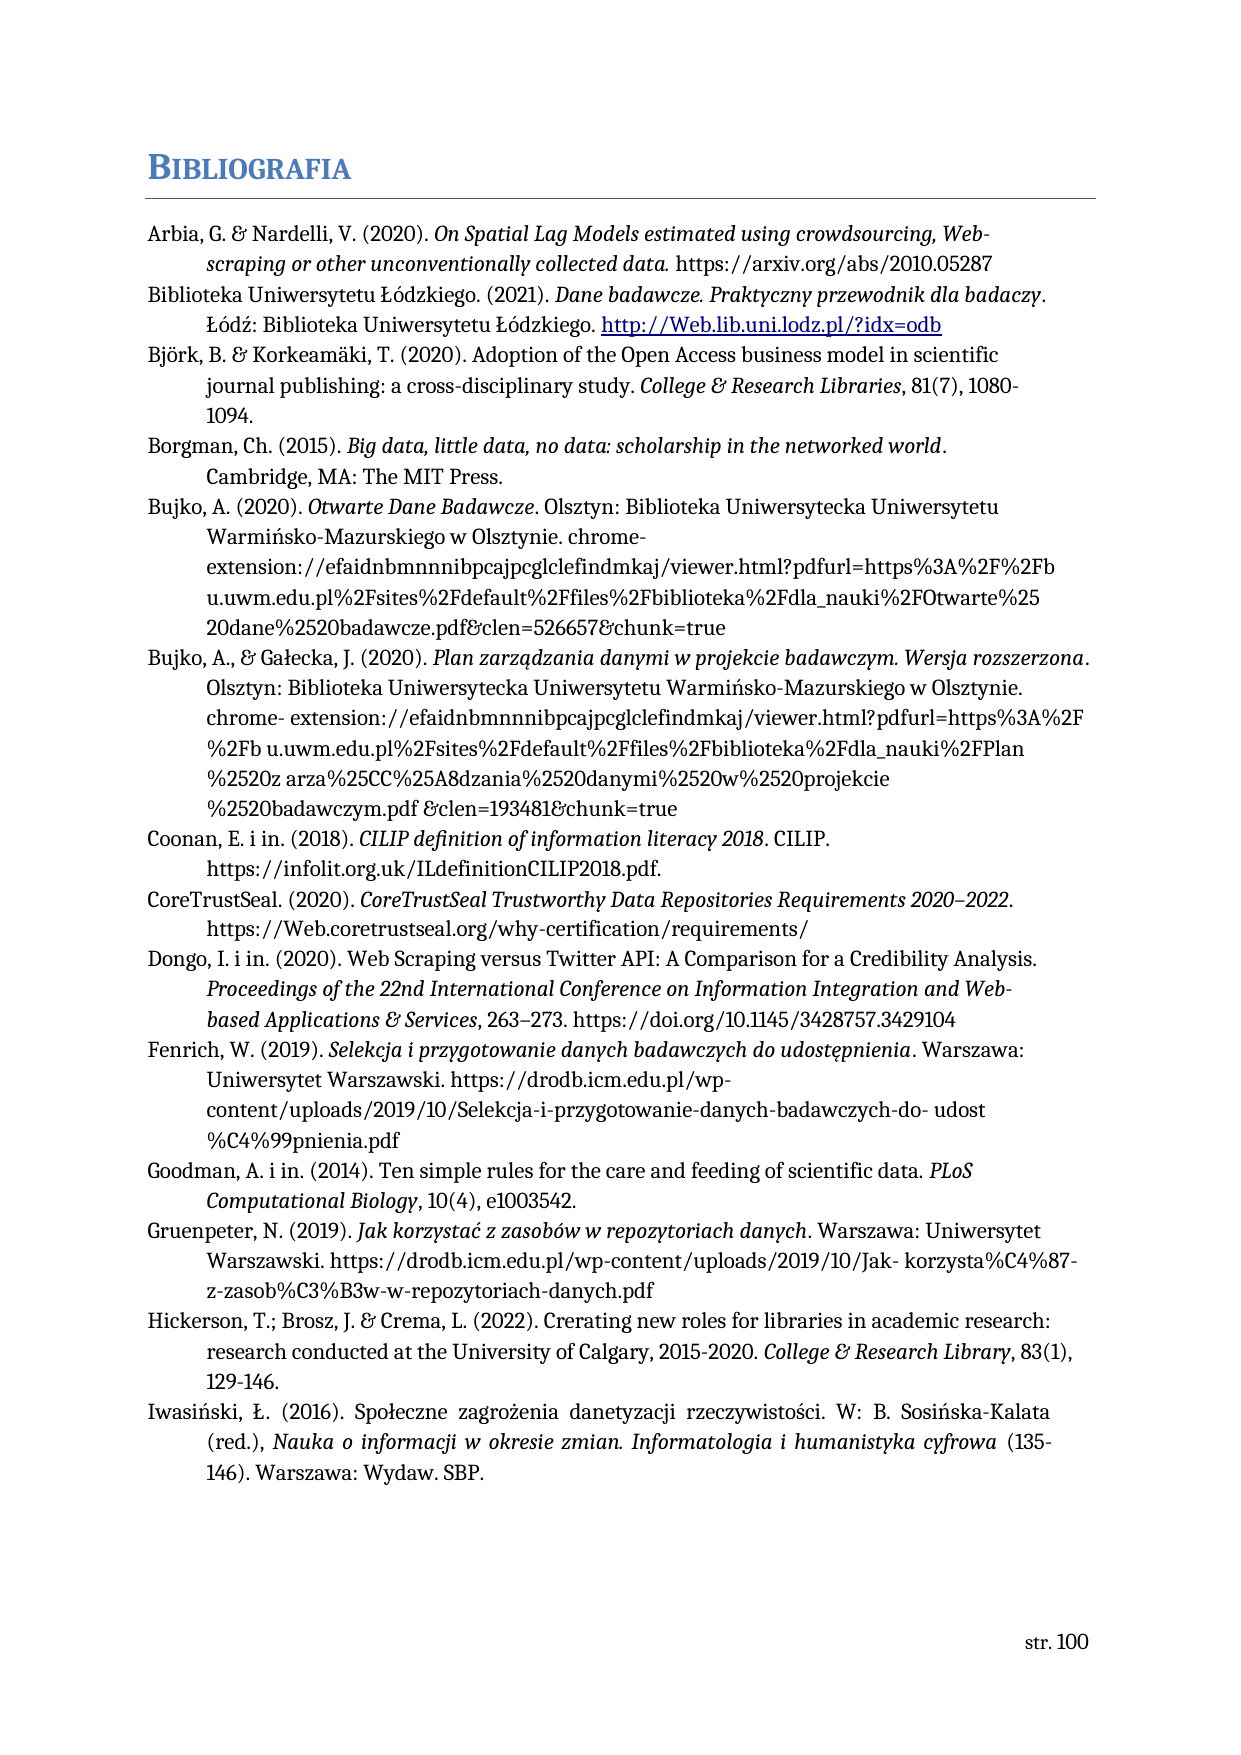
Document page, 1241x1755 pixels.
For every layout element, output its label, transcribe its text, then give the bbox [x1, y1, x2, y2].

text Gruenpeter, N. (2019). Jak korzystać z zasobów w repozytoriach danych. Warszawa: Uniwersytet Warszawski. https://drodb.icm.edu.pl/wp-content/uploads/2019/10/Jak- korzysta%C4%87-z-zasob%C3%B3w-w-repozytoriach-danych.pdf [147, 1217, 1082, 1304]
text Biblioteka Uniwersytetu Łódzkiego. (2021). Dane badawcze. Praktyczny przewodnik dla badaczy. [147, 281, 1111, 308]
text Cambridge, MA: The MIT Press. [206, 463, 1111, 490]
text CoreTrustSeal. (2020). CoreTrustSeal Trustworthy Data Repositories Requirements 2020–2022. https://Web.coretrustseal.org/why-certification/requirements/ [147, 886, 1064, 942]
text Fenrich, W. (2019). Selekcja i przygotowanie danych badawczych do udostępnienia. Warszawa: Uniwersytet Warszawski. https://drodb.icm.edu.pl/wp- content/uploads/2019/10/Selekcja-i-przygotowanie-danych-badawczych-do- udost%C4%99pnienia.pdf [147, 1037, 1062, 1154]
text Coonan, E. i in. (2018). CILIP definition of information literacy 2018. CILIP. https://infolit.org.uk/ILdefinitionCILIP2018.pdf. [147, 826, 865, 883]
text Arbia, G. & Nardelli, V. (2020). On Spatial Lag Models estimated using crowdsourcing, Web- scraping or other unconventionally collected data. https://arxiv.org/abs/2010.05287 [147, 221, 1033, 277]
text Proceedings of the 22nd International Conference on Information Integration and Web- based Applications & Services, 263–273. https://doi.org/10.1145/3428757.3429104 [206, 976, 1041, 1033]
text Björk, B. & Korkeamäki, T. (2020). Adoption of the Open Access business model in scientific journal publishing: a cross-disciplinary study. College & Research Libraries, 81(7), 1080- 1094. [147, 342, 1065, 429]
text Iwasiński, Ł. (2016). Społeczne zagrożenia danetyzacji rzeczywistości. W: B. Sosińska-Kalata (red.), Nauka o informacji w okresie zmian. Informatologia i humanistyka cyfrowa (135- 146). Warszawa: Wydaw. SBP. [147, 1399, 1052, 1486]
text Łódź: Biblioteka Uniwersytetu Łódzkiego. http://Web.lib.uni.lodz.pl/?idx=odb [206, 312, 1111, 338]
text Borgman, Ch. (2015). Big data, little data, no data: scholarship in the networked world. [147, 433, 1111, 459]
text Bujko, A., & Gałecka, J. (2020). Plan zarządzania danymi w projekcie badawczym. Wersja rozszerzona. Olsztyn: Biblioteka Uniwersytecka Uniwersytetu Warmińsko-Mazurskiego w Olsztynie. chrome- extension://efaidnbmnnnibpcajpcglclefindmkaj/viewer.html?pdfurl=https%3A%2F%2Fb u.uwm.edu.pl%2Fsites%2Fdefault%2Ffiles%2Fbiblioteka%2Fdla_nauki%2FPlan%2520z arza%25CC%25A8dzania%2520danymi%2520w%2520projekcie%2520badawczym.pdf &clen=193481&chunk=true [147, 645, 1091, 822]
text Hickerson, T.; Brosz, J. & Crema, L. (2022). Crerating new roles for libraries in academic research: research conducted at the University of Calgary, 2015-2020. College & Research Library, 83(1), 129-146. [147, 1308, 1077, 1395]
text Goodman, A. i in. (2014). Ten simple rules for the care and feeding of scientific data. PLoS Computational Biology, 10(4), e1003542. [147, 1158, 1017, 1214]
text Dongo, I. i in. (2020). Web Scraping versus Twitter API: A Comparison for a Credibility Analysis. [147, 946, 1111, 972]
text Bujko, A. (2020). Otwarte Dane Badawcze. Olsztyn: Biblioteka Uniwersytecka Uniwersytetu Warmińsko-Mazurskiego w Olsztynie. chrome- extension://efaidnbmnnnibpcajpcglclefindmkaj/viewer.html?pdfurl=https%3A%2F%2Fb u.uwm.edu.pl%2Fsites%2Fdefault%2Ffiles%2Fbiblioteka%2Fdla_nauki%2FOtwarte%25 20dane%2520badawcze.pdf&clen=526657&chunk=true [147, 494, 1089, 641]
subtitle BIBLIOGRAFIA [147, 146, 1111, 189]
